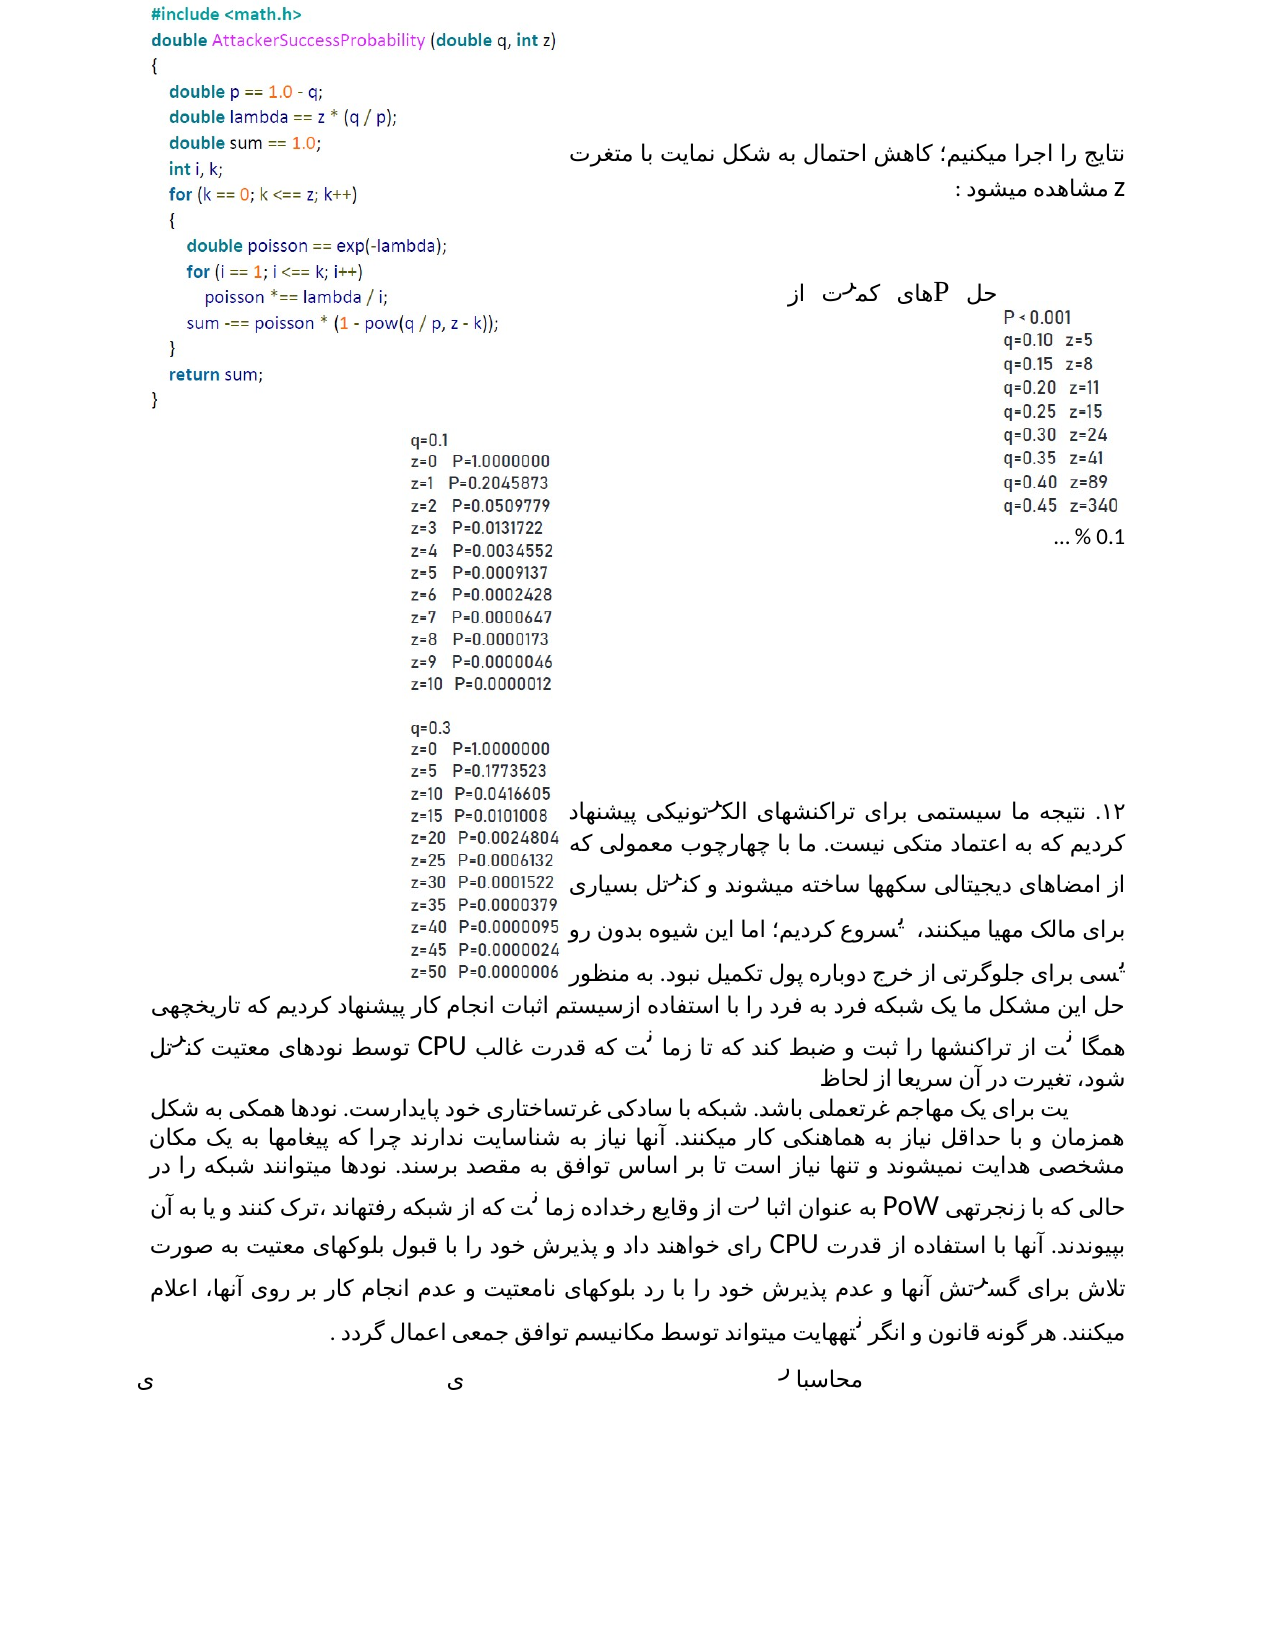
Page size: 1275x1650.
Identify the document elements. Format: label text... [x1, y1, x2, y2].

text یت برای یک مهاجم غرتعملی باشد. شبکه با سادکی غرتساختاری خود پایدارست. نودها همکی به شکل همزمان و با حداقل نیاز به هماهنکی کار میکنند. آنها نیاز به شناسایت ندارند چرا که پیغامها به یک مکان مشخصی هدایت نمیشوند و تنها نیاز است تا بر اساس توافق به مقصد برسند. نودها میتوانند شبکه را در حالی که با زنجرتهی PoW به عنوان اثبا رت از وقایع رخداده زما نت که از شبکه رفتهاند ،ترک کنند و یا به آن بپیوندند. آنها با استفاده از قدرت CPU رای خواهند داد و پذیرش خود را با قبول بلوکهای معتیت به صورت تلاش برای گسرتش آنها و عدم پذیرش خود را با رد بلوکهای نامعتیت و عدم انجام کار بر روی آنها، اعلام میکنند. هر گونه قانون و انگر نتههایت میتواند توسط مکانیسم توافق جمعی اعمال گردد . [149, 1094, 1126, 1349]
text نتایج را اجرا میکنیم؛ کاهش احتمال به شکل نمایت با متغرت z مشاهده میشود : [569, 139, 1126, 204]
text ۱۲. نتیجه ما سیستمی برای تراکنشهای الکرتونیکی پیشنهاد کردیم که به اعتماد متکی نیست. ما با چهارچوب معمولی که از امضاهای دیجیتالی سکهها ساخته میشوند و کنرتل بسیاری برای مالک مهیا میکنند، یسروع کردیم؛ اما این شیوه بدون رو یسی برای جلوگرتی از خرج دوباره پول تکمیل نبود. به منظور حل این مشکل ما یک شبکه فرد به فرد را با استفاده ازسیستم اثبات انجام کار پیشنهاد کردیم که تاریخچهی همگا نت از تراکنشها را ثبت و ضبط کند که تا زما نت که قدرت غالب CPU توسط نودهای معتیت کنرتل شود، تغیرت در آن سریعا از لحاظ [149, 785, 1126, 1093]
text حل Pهای کمرت از 0.1 % … [788, 267, 1126, 550]
text محاسبا ر ی ی [137, 1353, 1127, 1397]
